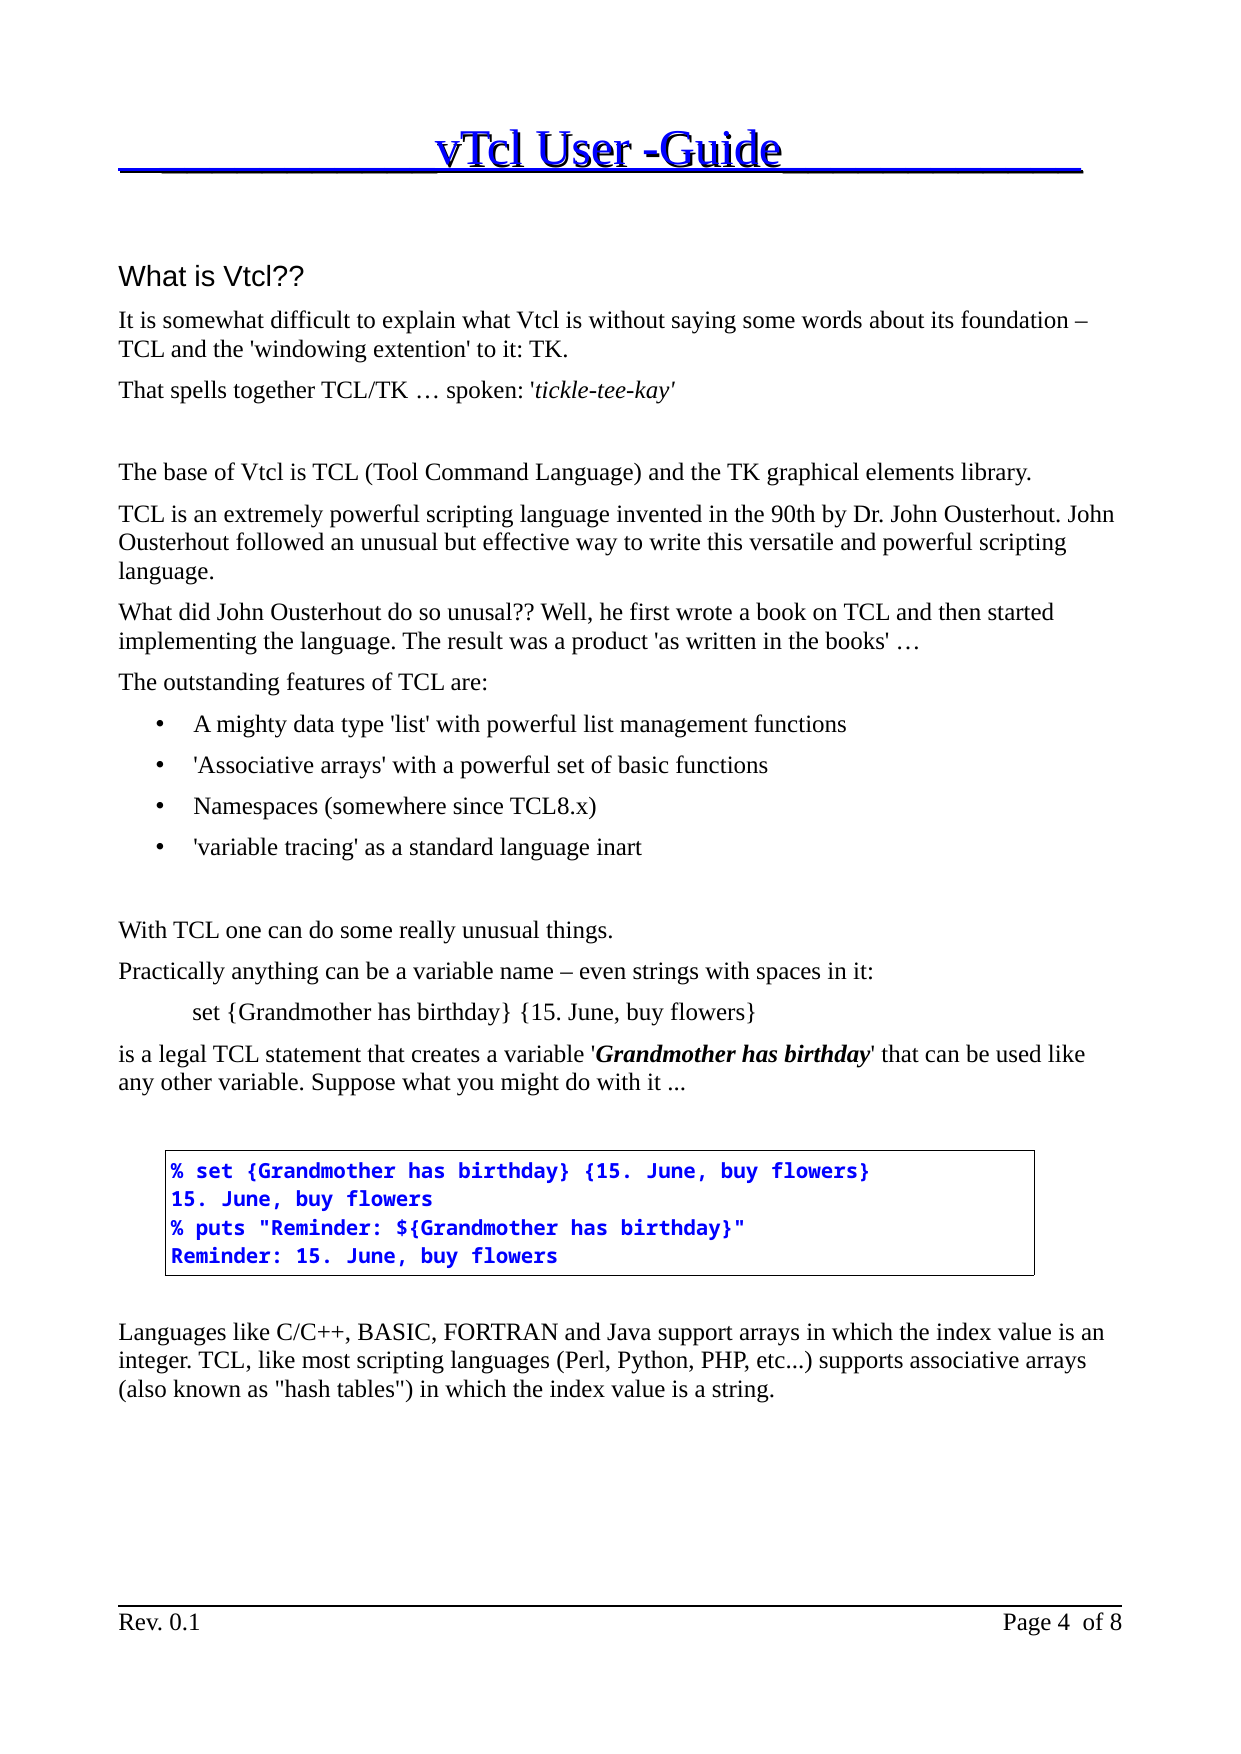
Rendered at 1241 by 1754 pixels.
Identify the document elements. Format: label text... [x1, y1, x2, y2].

list Namespaces (somewhere since TCL8.x) [156, 791, 1122, 820]
text The outstanding features of TCL are: [118, 667, 1122, 696]
text It is somewhat difficult to explain what Vtcl is without saying some words about its foundation – TCL and the 'windowing extention' to it: TK. [118, 305, 1122, 362]
text TCL is an extremely powerful scripting language invented in the 90th by Dr. John Ousterhout. John Ousterhout followed an unusual but effective way to write this versatile and powerful scripting language. [118, 499, 1122, 585]
text That spells together TCL/TK … spoken: 'tickle-tee-kay' [118, 375, 1122, 404]
text The base of Vtcl is TCL (Tool Command Language) and the TK graphical elements library. [118, 457, 1122, 486]
list A mighty data type 'list' with powerful list management functions [156, 709, 1122, 737]
list 'Associative arrays' with a powerful set of basic functions [156, 750, 1122, 779]
list 'variable tracing' as a standard language inart [156, 832, 1122, 861]
text With TCL one can do some really unusual things. [118, 915, 1122, 944]
text is a legal TCL statement that creates a variable 'Grandmother has birthday' that can be used like any other variable. Suppose what you might do with it ... [118, 1039, 1122, 1096]
text set {Grandmother has birthday} {15. June, buy flowers} [118, 997, 1122, 1026]
text Languages like C/C++, BASIC, FORTRAN and Java support arrays in which the index value is an integer. TCL, like most scripting languages (Perl, Python, PHP, etc...) supports associative arrays (also known as "hash tables") in which the index value is a string. [118, 1317, 1122, 1403]
table_header % set {Grandmother has birthday} {15. June, buy flowers} 15. June, buy flowers % puts "Reminder: ${Grandmother has birthday}" Reminder: 15. June, buy flowers [166, 1151, 1034, 1275]
subtitle What is Vtcl?? [118, 259, 1122, 292]
text What did John Ousterhout do so unusal?? Well, he first wrote a book on TCL and then started implementing the language. The result was a product 'as written in the books' … [118, 597, 1122, 655]
text Practically anything can be a variable name – even strings with spaces in it: [118, 956, 1122, 985]
